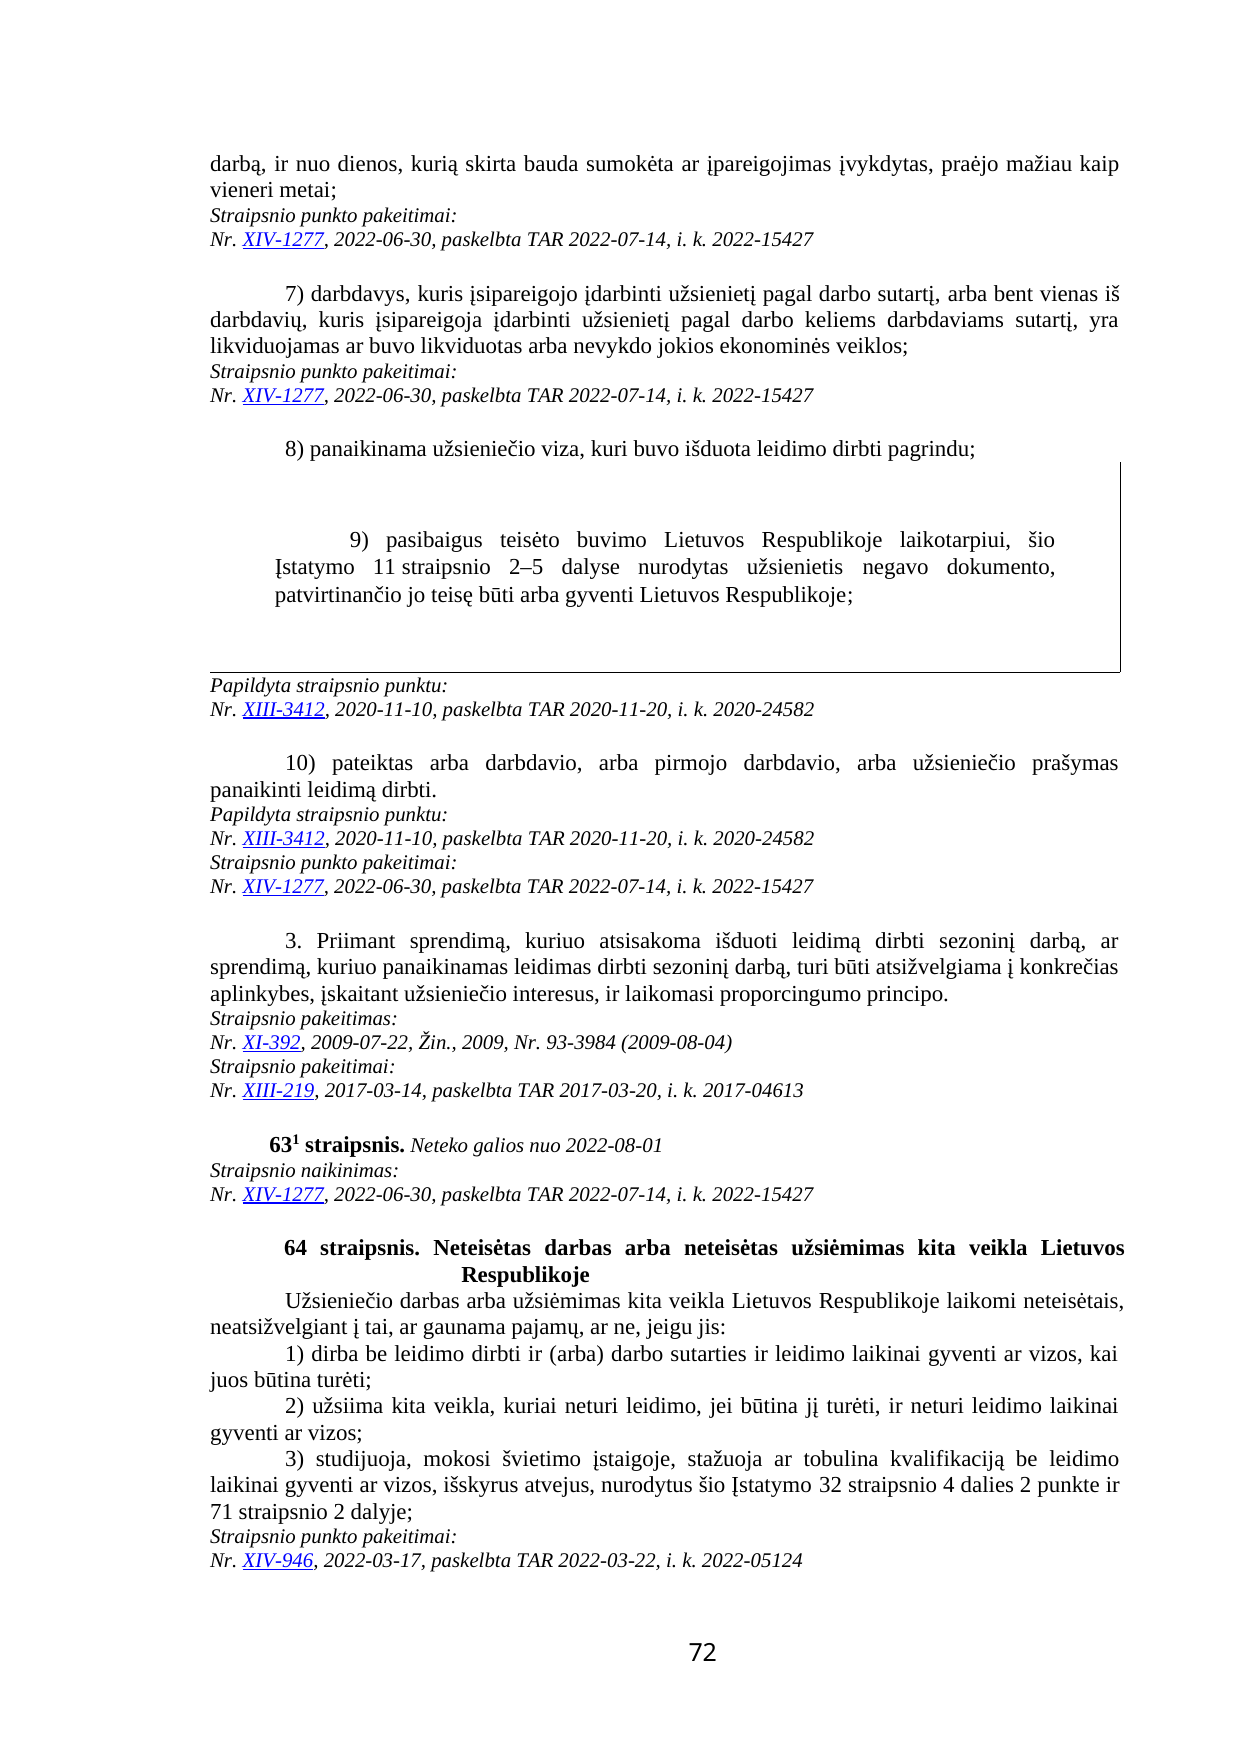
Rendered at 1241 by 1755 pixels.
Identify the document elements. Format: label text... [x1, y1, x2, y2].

text 3) studijuoja, mokosi švietimo įstaigoje, stažuoja ar tobulina kvalifikaciją be leidimo laikinai gyventi ar vizos, išskyrus atvejus, nurodytus šio Įstatymo 32 straipsnio 4 dalies 2 punkte ir 71 straipsnio 2 dalyje; [210, 1445, 1120, 1524]
text Nr. XI-392, 2009-07-22, Žin., 2009, Nr. 93-3984 (2009-08-04) [210, 1030, 1120, 1054]
text Straipsnio punkto pakeitimai: [210, 203, 1120, 227]
text Straipsnio naikinimas: [210, 1157, 1120, 1182]
text 3. Priimant sprendimą, kuriuo atsisakoma išduoti leidimą dirbti sezoninį darbą, ar sprendimą, kuriuo panaikinamas leidimas dirbti sezoninį darbą, turi būti atsižvelgiama į konkrečias aplinkybes, įskaitant užsieniečio interesus, ir laikomasi proporcingumo principo. [210, 927, 1120, 1006]
text 7) darbdavys, kuris įsipareigojo įdarbinti užsienietį pagal darbo sutartį, arba bent vienas iš darbdavių, kuris įsipareigoja įdarbinti užsienietį pagal darbo keliems darbdaviams sutartį, yra likviduojamas ar buvo likviduotas arba nevykdo jokios ekonominės veiklos; [210, 279, 1120, 359]
text 2) užsiima kita veikla, kuriai neturi leidimo, jei būtina jį turėti, ir neturi leidimo laikinai gyventi ar vizos; [210, 1392, 1120, 1445]
text Straipsnio pakeitimai: [210, 1054, 1120, 1078]
text Papildyta straipsnio punktu: [210, 672, 1120, 697]
text Nr. XIV-1277, 2022-06-30, paskelbta TAR 2022-07-14, i. k. 2022-15427 [210, 1182, 1120, 1206]
text 10) pateiktas arba darbdavio, arba pirmojo darbdavio, arba užsieniečio prašymas panaikinti leidimą dirbti. [210, 749, 1120, 802]
text Straipsnio pakeitimas: [210, 1006, 1120, 1030]
text Nr. XIII-3412, 2020-11-10, paskelbta TAR 2020-11-20, i. k. 2020-24582 [210, 826, 1120, 850]
text 631 straipsnis. Neteko galios nuo 2022-08-01 [210, 1131, 1120, 1157]
text Straipsnio punkto pakeitimai: [210, 359, 1120, 383]
text 8) panaikinama užsieniečio viza, kuri buvo išduota leidimo dirbti pagrindu; [210, 436, 1120, 462]
text Nr. XIV-1277, 2022-06-30, paskelbta TAR 2022-07-14, i. k. 2022-15427 [210, 227, 1120, 251]
text Nr. XIV-1277, 2022-06-30, paskelbta TAR 2022-07-14, i. k. 2022-15427 [210, 874, 1120, 898]
text Straipsnio punkto pakeitimai: [210, 1524, 1120, 1548]
text 9) pasibaigus teisėto buvimo Lietuvos Respublikoje laikotarpiui, šio Įstatymo 11 straipsnio 2–5 dalyse nurodytas užsienietis negavo dokumento, patvirtinančio jo teisę būti arba gyventi Lietuvos Respublikoje; [210, 462, 1120, 672]
text Nr. XIII-219, 2017-03-14, paskelbta TAR 2017-03-20, i. k. 2017-04613 [210, 1078, 1120, 1102]
text 1) dirba be leidimo dirbti ir (arba) darbo sutarties ir leidimo laikinai gyventi ar vizos, kai juos būtina turėti; [210, 1340, 1120, 1392]
text Užsieniečio darbas arba užsiėmimas kita veikla Lietuvos Respublikoje laikomi neteisėtais, neatsižvelgiant į tai, ar gaunama pajamų, ar ne, jeigu jis: [210, 1287, 1126, 1340]
text darbą, ir nuo dienos, kurią skirta bauda sumokėta ar įpareigojimas įvykdytas, praėjo mažiau kaip vieneri metai; [210, 150, 1120, 203]
text 64 straipsnis. Neteisėtas darbas arba neteisėtas užsiėmimas kita veikla Lietuvos Respublikoje [284, 1234, 1126, 1287]
text Nr. XIV-1277, 2022-06-30, paskelbta TAR 2022-07-14, i. k. 2022-15427 [210, 383, 1120, 407]
text Papildyta straipsnio punktu: [210, 802, 1120, 826]
text Nr. XIII-3412, 2020-11-10, paskelbta TAR 2020-11-20, i. k. 2020-24582 [210, 697, 1120, 721]
text Nr. XIV-946, 2022-03-17, paskelbta TAR 2022-03-22, i. k. 2022-05124 [210, 1548, 1120, 1572]
text Straipsnio punkto pakeitimai: [210, 850, 1120, 874]
